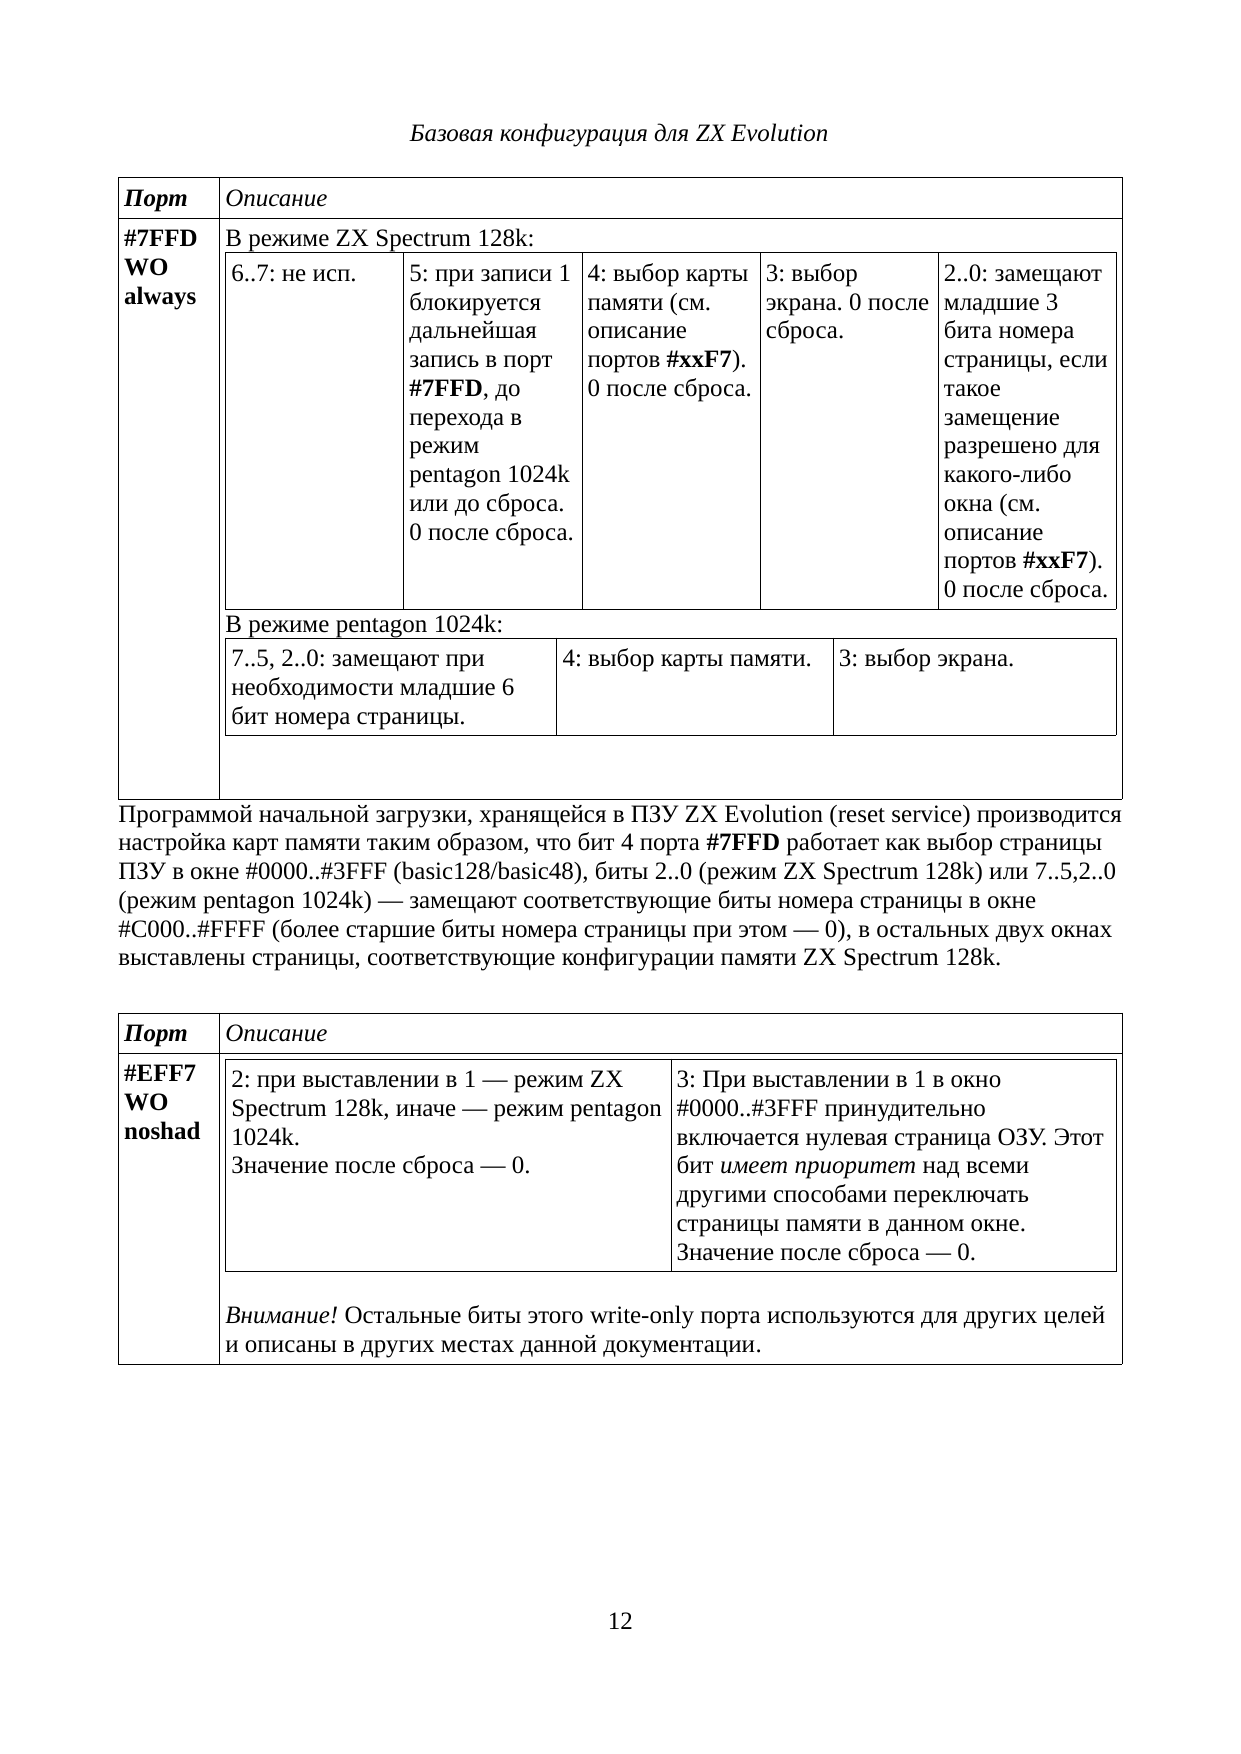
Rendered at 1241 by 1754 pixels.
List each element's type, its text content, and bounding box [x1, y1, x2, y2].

table_cell #EFF7 WO noshad [119, 1054, 219, 1363]
table_header 3: При выставлении в 1 в окно #0000..#3FFF принудительно включается нулевая страница ОЗУ. Этот бит имеет приоритет над всеми другими способами переключать страницы памяти в данном окне. Значение после сброса — 0. [672, 1060, 1116, 1271]
table_header 4: выбор карты памяти (см. описание портов #xxF7). 0 после сброса. [583, 253, 760, 608]
table_header 7..5, 2..0: замещают при необходимости младшие 6 бит номера страницы. [226, 639, 556, 735]
table_header 3: выбор экрана. [834, 639, 1116, 735]
table_header 4: выбор карты памяти. [557, 639, 833, 735]
table_header Описание [220, 178, 1122, 217]
table_header 2..0: замещают младшие 3 бита номера страницы, если такое замещение разрешено для какого-либо окна (см. описание портов #xxF7). 0 после сброса. [939, 253, 1116, 608]
table_header Порт [119, 178, 219, 217]
table_header Порт [119, 1014, 219, 1053]
table_cell Внимание! Остальные биты этого write-only порта используются для других целей и описаны в других местах данной документации. [220, 1054, 1122, 1363]
table_header 2: при выставлении в 1 — режим ZX Spectrum 128k, иначе — режим pentagon 1024k. Значение после сброса — 0. [226, 1060, 671, 1271]
table_cell В режиме ZX Spectrum 128k: В режиме pentagon 1024k: [220, 219, 1122, 798]
table_cell #7FFD WO always [119, 219, 219, 798]
table_header Описание [220, 1014, 1122, 1053]
table_header 3: выбор экрана. 0 после сброса. [761, 253, 938, 608]
text Программой начальной загрузки, хранящейся в ПЗУ ZX Evolution (reset service) производится настройка карт памяти таким образом, что бит 4 порта #7FFD работает как выбор страницы ПЗУ в окне #0000..#3FFF (basic128/basic48), биты 2..0 (режим ZX Spectrum 128k) или 7..5,2..0 (режим pentagon 1024k) — замещают соответствующие биты номера страницы в окне #C000..#FFFF (более старшие биты номера страницы при этом — 0), в остальных двух окнах выставлены страницы, соответствующие конфигурации памяти ZX Spectrum 128k. [118, 800, 1122, 971]
table_header 6..7: не исп. [226, 253, 403, 608]
table_header 5: при записи 1 блокируется дальнейшая запись в порт #7FFD, до перехода в режим pentagon 1024k или до сброса. 0 после сброса. [404, 253, 582, 608]
